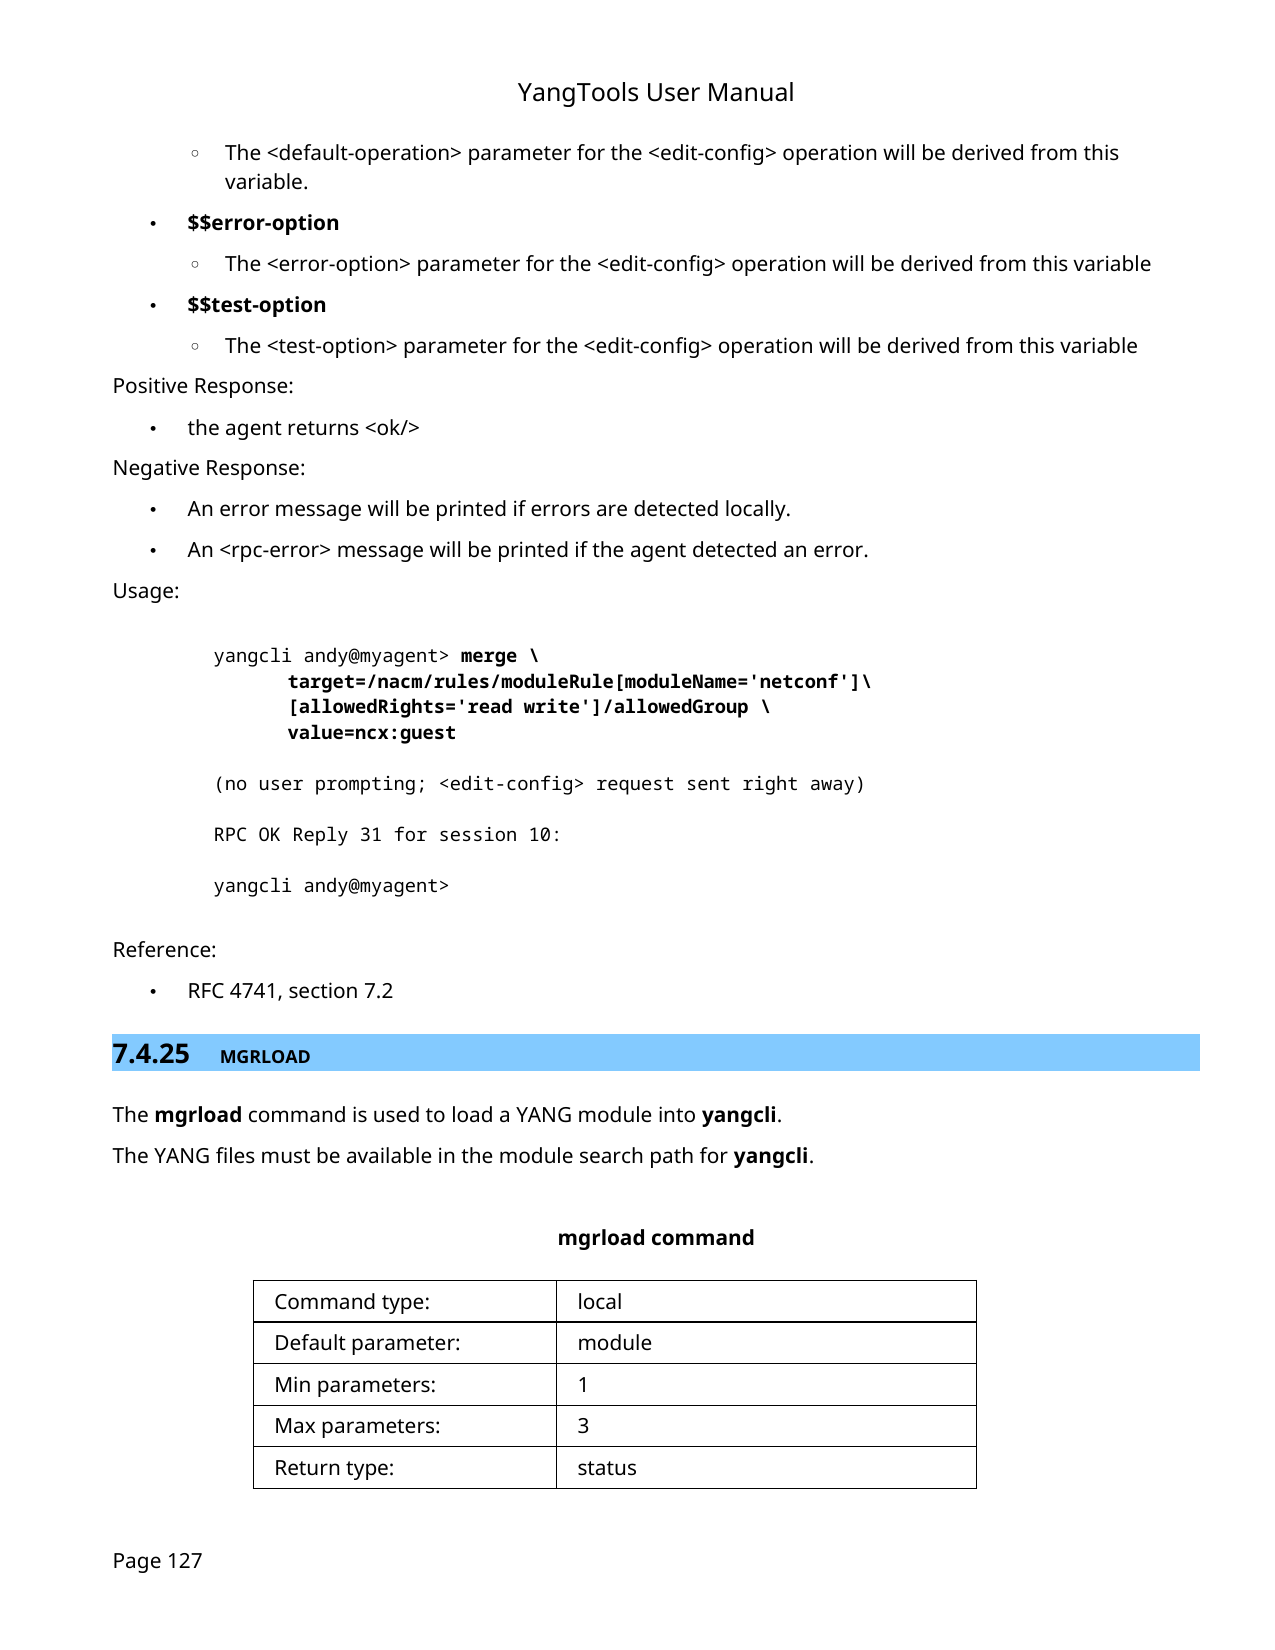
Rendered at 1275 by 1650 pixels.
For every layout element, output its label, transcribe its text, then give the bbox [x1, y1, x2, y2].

text Usage: [112, 576, 1200, 605]
list The <test-option> parameter for the <edit-config> operation will be derived from this variable [187, 331, 1200, 359]
table_cell Min parameters: [254, 1364, 556, 1404]
table_cell module [557, 1323, 976, 1363]
subtitle mgrload [112, 1034, 1200, 1071]
table_cell 3 [557, 1406, 976, 1446]
table_cell Default parameter: [254, 1323, 556, 1363]
table_header Command type: [254, 1281, 556, 1321]
table_cell 1 [557, 1364, 976, 1404]
text Reference: [112, 936, 1200, 964]
table_cell status [557, 1447, 976, 1488]
list RFC 4741, section 7.2 [150, 976, 1200, 1005]
subtitle mgrload command [127, 1223, 1185, 1251]
table_cell Return type: [254, 1447, 556, 1488]
text The mgrload command is used to load a YANG module into yangcli. [112, 1100, 1200, 1128]
list The <error-option> parameter for the <edit-config> operation will be derived from this variable [187, 249, 1200, 277]
table_cell Max parameters: [254, 1406, 556, 1446]
list An error message will be printed if errors are detected locally. [150, 494, 1200, 523]
list An <rpc-error> message will be printed if the agent detected an error. [150, 535, 1200, 564]
list the agent returns <ok/> [150, 413, 1200, 441]
text yangcli andy@myagent> merge \ target=/nacm/rules/moduleRule[moduleName='netconf']\ [allowedRights='read write']/allowedGroup \ value=ncx:guest (no user prompting; <edit-config> request sent right away) RPC OK Reply 31 for session 10: yangcli andy@myagent> [139, 617, 1200, 923]
text Negative Response: [112, 453, 1200, 482]
text The YANG files must be available in the module search path for yangcli. [112, 1141, 1200, 1169]
table_header local [557, 1281, 976, 1321]
list $$test-option [150, 290, 1200, 318]
list The <default-operation> parameter for the <edit-config> operation will be derived from this variable. [187, 138, 1200, 195]
list $$error-option [150, 208, 1200, 236]
text Positive Response: [112, 372, 1200, 400]
